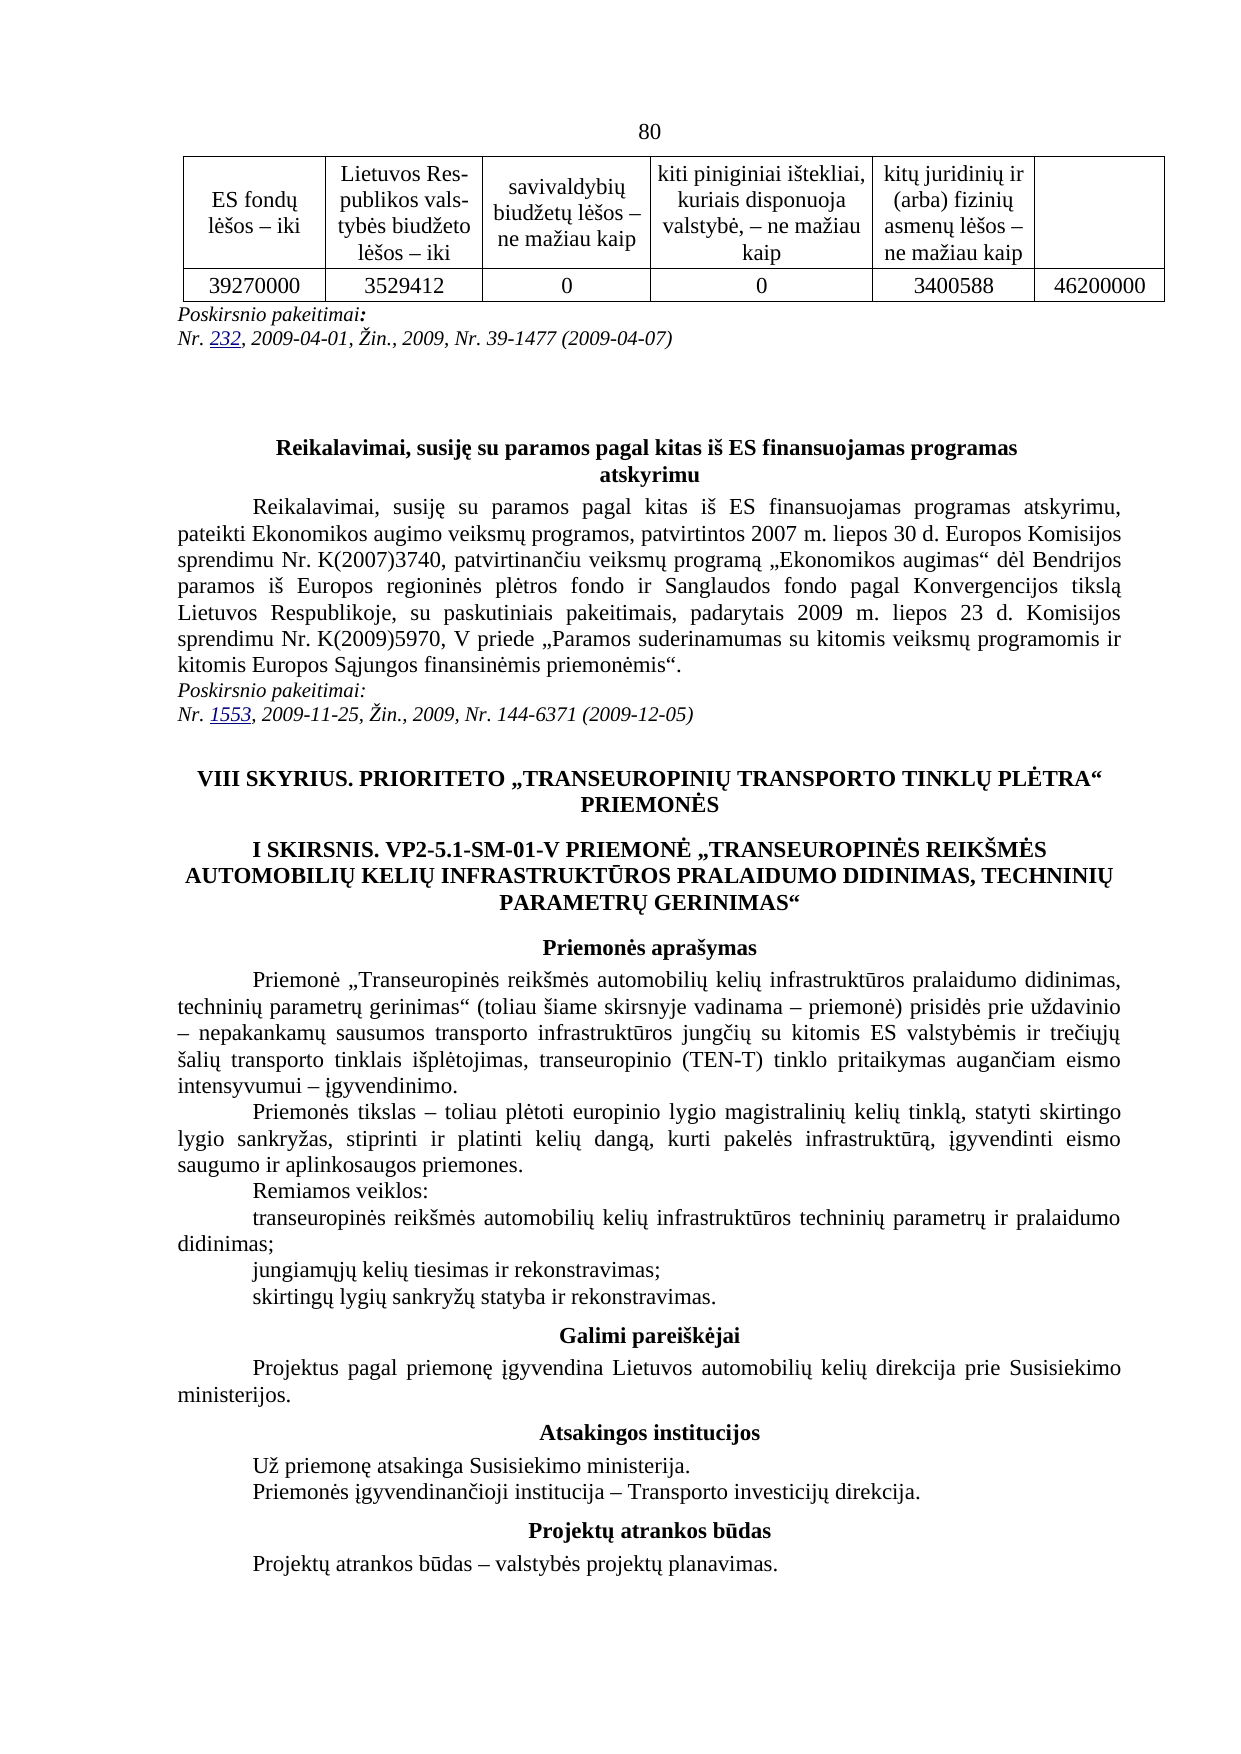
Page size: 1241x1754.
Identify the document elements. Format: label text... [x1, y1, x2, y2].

table_header [1035, 157, 1164, 268]
table_cell 0 [651, 269, 872, 301]
text Projektus pagal priemonę įgyvendina Lietuvos automobilių kelių direkcija prie Susisiekimo ministerijos. [177, 1354, 1122, 1407]
table_cell kiti piniginiai ištekliai, kuriais disponuoja valstybė, – ne mažiau kaip [651, 157, 872, 268]
text Už priemonę atsakinga Susisiekimo ministerija. [177, 1452, 1122, 1478]
table_cell 46200000 [1035, 269, 1164, 301]
text Priemonės tikslas – toliau plėtoti europinio lygio magistralinių kelių tinklą, statyti skirtingo lygio sankryžas, stiprinti ir platinti kelių dangą, kurti pakelės infrastruktūrą, įgyvendinti eismo saugumo ir aplinkosaugos priemones. [177, 1098, 1122, 1177]
text Reikalavimai, susiję su paramos pagal kitas iš ES finansuojamas programas atskyrimu [177, 408, 1122, 487]
text Remiamos veiklos: [177, 1177, 1122, 1204]
text Nr. 1553, 2009-11-25, Žin., 2009, Nr. 144-6371 (2009-12-05) [177, 702, 1122, 726]
text Poskirsnio pakeitimai: [177, 678, 1122, 702]
table_cell 39270000 [184, 269, 325, 301]
text jungiamųjų kelių tiesimas ir rekonstravimas; [177, 1256, 1122, 1283]
text Priemonės įgyvendinančioji institucija – Transporto investicijų direkcija. [177, 1478, 1122, 1505]
table_cell ES fondų lėšos – iki [184, 157, 325, 268]
table_cell savivaldybių biudžetų lėšos – ne mažiau kaip [483, 157, 650, 268]
text Projektų atrankos būdas – valstybės projektų planavimas. [177, 1550, 1122, 1576]
text Galimi pareiškėjai [177, 1322, 1122, 1348]
text Nr. 232, 2009-04-01, Žin., 2009, Nr. 39-1477 (2009-04-07) [177, 326, 1122, 350]
text Priemonės aprašymas [177, 934, 1122, 960]
text Atsakingos institucijos [177, 1419, 1122, 1446]
table_cell kitų juridinių ir (arba) fizinių asmenų lėšos – ne mažiau kaip [873, 157, 1034, 268]
text skirtingų lygių sankryžų statyba ir rekonstravimas. [177, 1283, 1122, 1309]
subtitle I SKIRSNIS. VP2-5.1-SM-01-V priemonė „TRANSEUROPINĖS REIKŠMĖS AUTOMOBILIŲ KELIŲ INFRASTRUKTŪROS PRALAIDUMO DIDINIMAS, TECHNINIŲ PARAMETRŲ GERINIMAS“ [177, 836, 1122, 915]
text Priemonė „Transeuropinės reikšmės automobilių kelių infrastruktūros pralaidumo didinimas, techninių parametrų gerinimas“ (toliau šiame skirsnyje vadinama – priemonė) prisidės prie uždavinio – nepakankamų sausumos transporto infrastruktūros jungčių su kitomis ES valstybėmis ir trečiųjų šalių transporto tinklais išplėtojimas, transeuropinio (TEN-T) tinklo pritaikymas augančiam eismo intensyvumui – įgyvendinimo. [177, 967, 1122, 1098]
subtitle VIII SKYRIUS. PRIORITETO „TRANSEUROPINIŲ TRANSPORTO TINKLŲ PLĖTRA“ PRIEMONĖS [177, 765, 1122, 817]
subtitle Poskirsnio pakeitimai: [177, 302, 1122, 326]
text transeuropinės reikšmės automobilių kelių infrastruktūros techninių parametrų ir pralaidumo didinimas; [177, 1204, 1122, 1256]
table_cell 3529412 [326, 269, 482, 301]
text Projektų atrankos būdas [177, 1517, 1122, 1544]
table_cell Lietuvos Res­publikos vals­tybės biudžeto lėšos – iki [326, 157, 482, 268]
text Reikalavimai, susiję su paramos pagal kitas iš ES finansuojamas programas atskyrimu, pateikti Ekonomikos augimo veiksmų programos, patvirtintos 2007 m. liepos 30 d. Europos Komisijos sprendimu Nr. K(2007)3740, patvirtinančiu veiksmų programą „Ekonomikos augimas“ dėl Bendrijos paramos iš Europos regioninės plėtros fondo ir Sanglaudos fondo pagal Konvergencijos tikslą Lietuvos Respublikoje, su paskutiniais pakeitimais, padarytais 2009 m. liepos 23 d. Komisijos sprendimu Nr. K(2009)5970, V priede „Paramos suderinamumas su kitomis veiksmų programomis ir kitomis Europos Sąjungos finansinėmis priemonėmis“. [177, 493, 1122, 678]
table_cell 0 [483, 269, 650, 301]
table_cell 3400588 [873, 269, 1034, 301]
